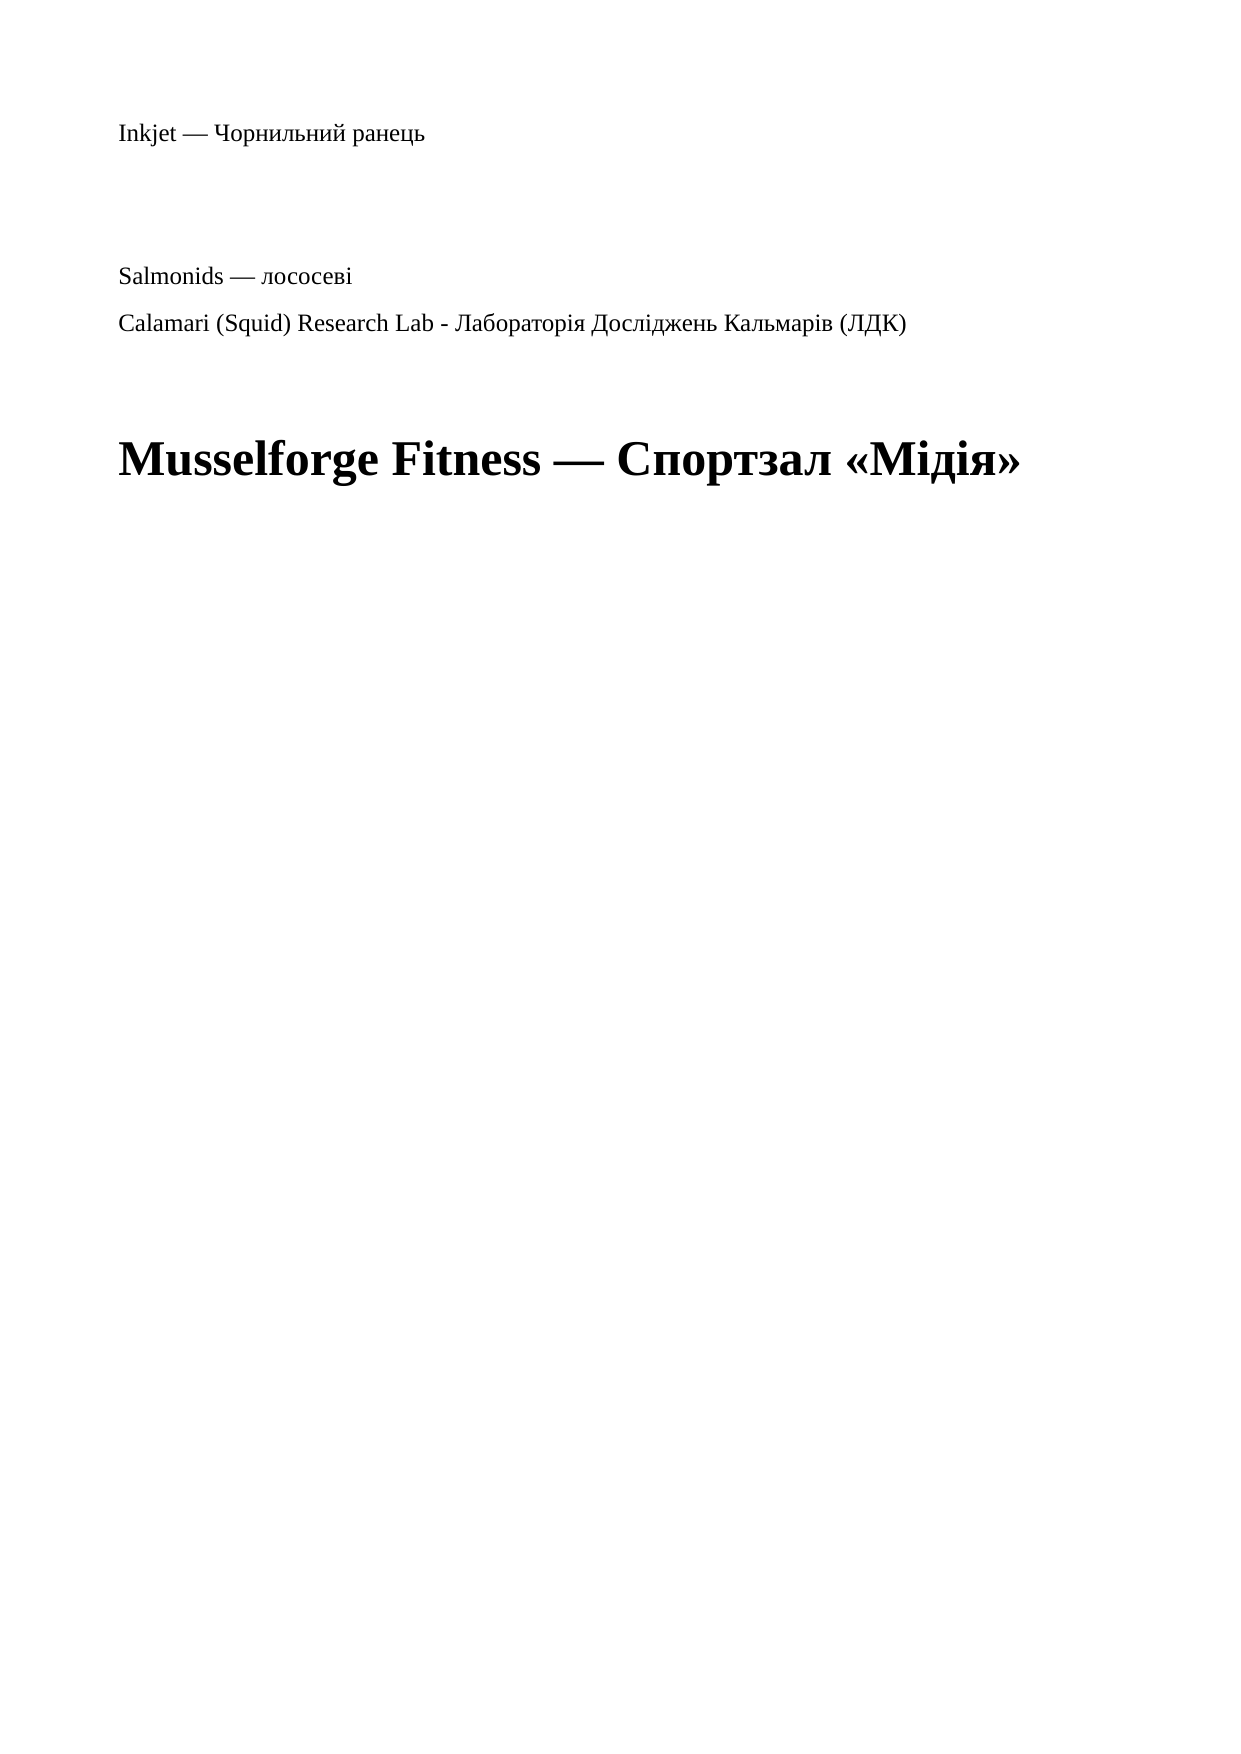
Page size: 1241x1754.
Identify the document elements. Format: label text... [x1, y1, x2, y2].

text Salmonids — лососеві [118, 261, 1122, 290]
text Inkjet — Чорнильний ранець [118, 118, 1122, 147]
subtitle Musselforge Fitness — Спортзал «Мідія» [118, 429, 1122, 486]
text Calamari (Squid) Research Lab - Лабораторія Досліджень Кальмарів (ЛДК) [118, 308, 1122, 337]
